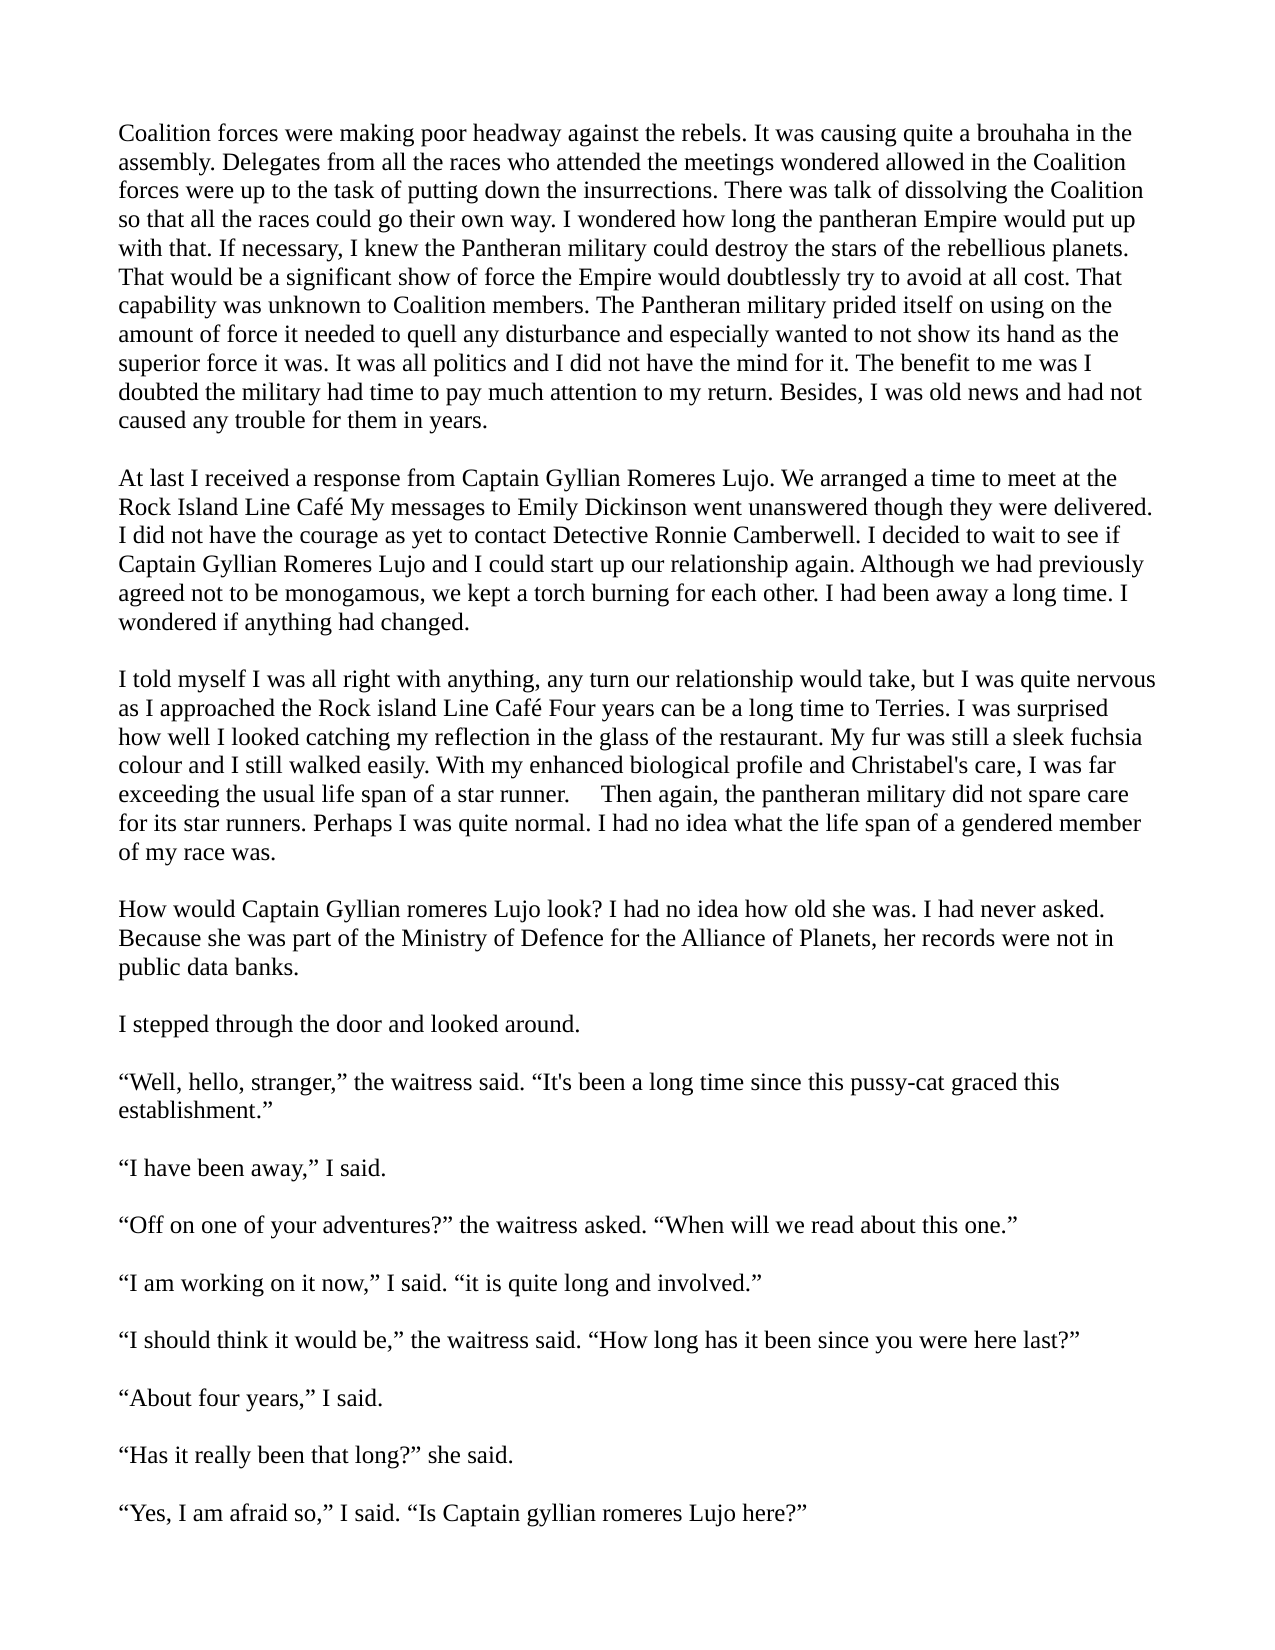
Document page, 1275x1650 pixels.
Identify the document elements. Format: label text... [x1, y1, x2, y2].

text “I should think it would be,” the waitress said. “How long has it been since you were here last?” [118, 1326, 1157, 1354]
text “Well, hello, stranger,” the waitress said. “It's been a long time since this pussy-cat graced this establishment.” [118, 1067, 1157, 1124]
text At last I received a response from Captain Gyllian Romeres Lujo. We arranged a time to meet at the Rock Island Line Café My messages to Emily Dickinson went unanswered though they were delivered. I did not have the courage as yet to contact Detective Ronnie Camberwell. I decided to wait to see if Captain Gyllian Romeres Lujo and I could start up our relationship again. Although we had previously agreed not to be monogamous, we kept a torch burning for each other. I had been away a long time. I wondered if anything had changed. [118, 463, 1157, 636]
text I stepped through the door and looked around. [118, 1009, 1157, 1038]
text “Yes, I am afraid so,” I said. “Is Captain gyllian romeres Lujo here?” [118, 1498, 1157, 1527]
text I told myself I was all right with anything, any turn our relationship would take, but I was quite nervous as I approached the Rock island Line Café Four years can be a long time to Terries. I was surprised how well I looked catching my reflection in the glass of the restaurant. My fur was still a sleek fuchsia colour and I still walked easily. With my enhanced biological profile and Christabel's care, I was far exceeding the usual life span of a star runner. Then again, the pantheran military did not spare care for its star runners. Perhaps I was quite normal. I had no idea what the life span of a gendered member of my race was. [118, 664, 1157, 866]
text “Has it really been that long?” she said. [118, 1441, 1157, 1469]
text “Off on one of your adventures?” the waitress asked. “When will we read about this one.” [118, 1211, 1157, 1239]
text How would Captain Gyllian romeres Lujo look? I had no idea how old she was. I had never asked. Because she was part of the Ministry of Defence for the Alliance of Planets, her records were not in public data banks. [118, 894, 1157, 981]
text “I have been away,” I said. [118, 1153, 1157, 1182]
text Coalition forces were making poor headway against the rebels. It was causing quite a brouhaha in the assembly. Delegates from all the races who attended the meetings wondered allowed in the Coalition forces were up to the task of putting down the insurrections. There was talk of dissolving the Coalition so that all the races could go their own way. I wondered how long the pantheran Empire would put up with that. If necessary, I knew the Pantheran military could destroy the stars of the rebellious planets. That would be a significant show of force the Empire would doubtlessly try to avoid at all cost. That capability was unknown to Coalition members. The Pantheran military prided itself on using on the amount of force it needed to quell any disturbance and especially wanted to not show its hand as the superior force it was. It was all politics and I did not have the mind for it. The benefit to me was I doubted the military had time to pay much attention to my return. Besides, I was old news and had not caused any trouble for them in years. [118, 118, 1157, 434]
text “About four years,” I said. [118, 1383, 1157, 1412]
text “I am working on it now,” I said. “it is quite long and involved.” [118, 1268, 1157, 1297]
